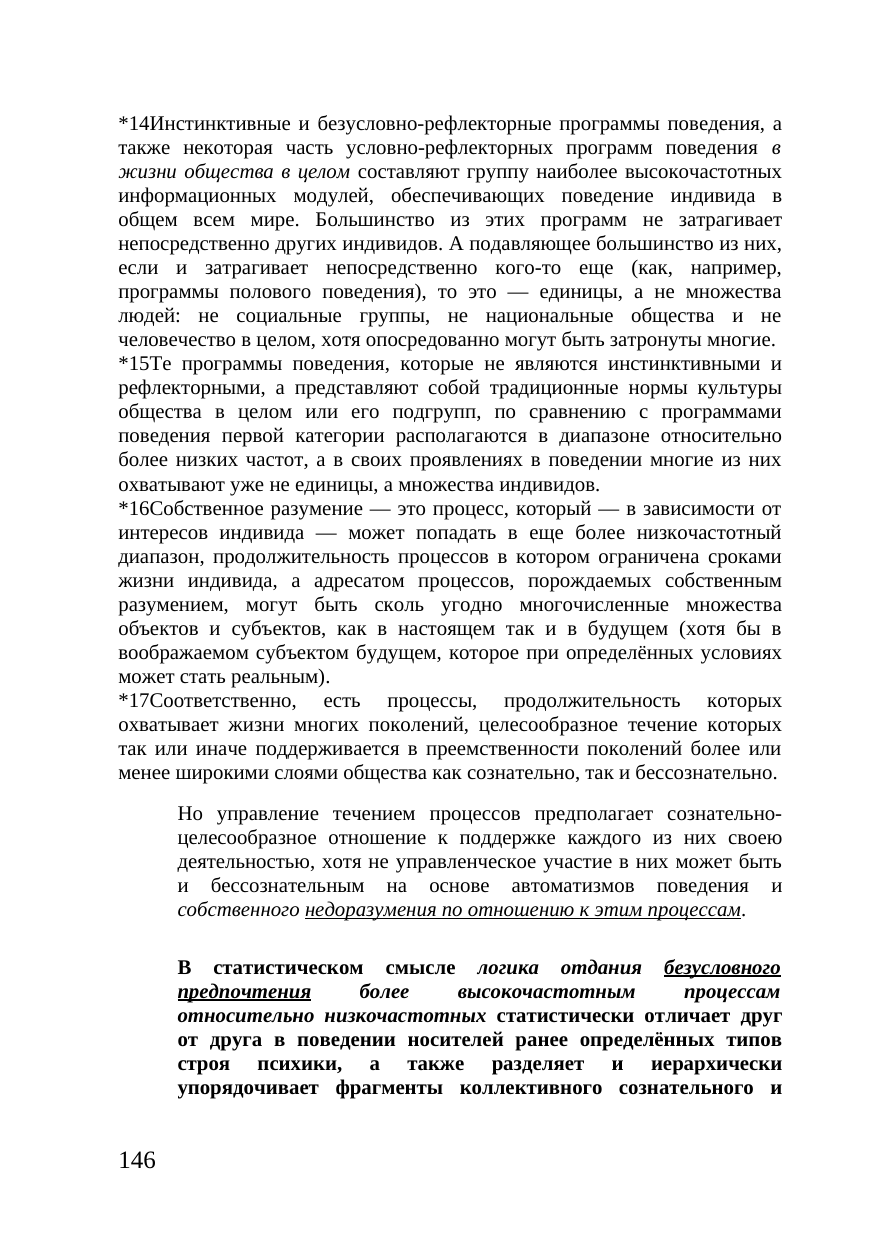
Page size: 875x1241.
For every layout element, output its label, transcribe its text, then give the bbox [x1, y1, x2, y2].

text В статистическом смысле логика отдания безусловного предпочтения более высокочастотным процессам относительно низкочастотных статистически отличает друг от друга в поведении носителей ранее определённых типов строя психики, а также разделяет и иерархически упорядочивает фрагменты коллективного сознательного и [177, 954, 783, 1099]
text Но управление течением процессов предполагает сознательно-целесообразное отношение к поддержке каждого из них своею деятельностью, хотя не управленческое участие в них может быть и бессознательным на основе автоматизмов поведения и собственного недоразумения по отношению к этим процессам. [177, 801, 783, 921]
list Собственное разумение — это процесс, который — в зависимости от интересов индивида — может попадать в еще более низкочастотный диапазон, продолжительность процессов в котором ограничена сроками жизни индивида, а адресатом процессов, порождаемых собственным разумением, могут быть сколь угодно многочисленные множества объектов и субъектов, как в настоящем так и в будущем (хотя бы в воображаемом субъектом будущем, которое при определённых условиях может стать реальным). [118, 496, 783, 688]
list Инстинктивные и безусловно-рефлекторные программы поведения, а также некоторая часть условно-рефлекторных программ поведения в жизни общества в целом составляют группу наиболее высокочастотных информационных модулей, обеспечивающих поведение индивида в общем всем мире. Большинство из этих программ не затрагивает непосредственно других индивидов. А подавляющее большинство из них, если и затрагивает непосредственно кого-то еще (как, например, программы полового поведения), то это — единицы, а не множества людей: не социальные группы, не национальные общества и не человечество в целом, хотя опосредованно могут быть затронуты многие. [118, 111, 783, 351]
list Те программы поведения, которые не являются инстинктивными и рефлекторными, а представляют собой традиционные нормы культуры общества в целом или его подгрупп, по сравнению с программами поведения первой категории располагаются в диапазоне относительно более низких частот, а в своих проявлениях в поведении многие из них охватывают уже не единицы, а множества индивидов. [118, 351, 783, 496]
list Соответственно, есть процессы, продолжительность которых охватывает жизни многих поколений, целесообразное течение которых так или иначе поддерживается в преемственности поколений более или менее широкими слоями общества как сознательно, так и бессознательно. [118, 688, 783, 784]
